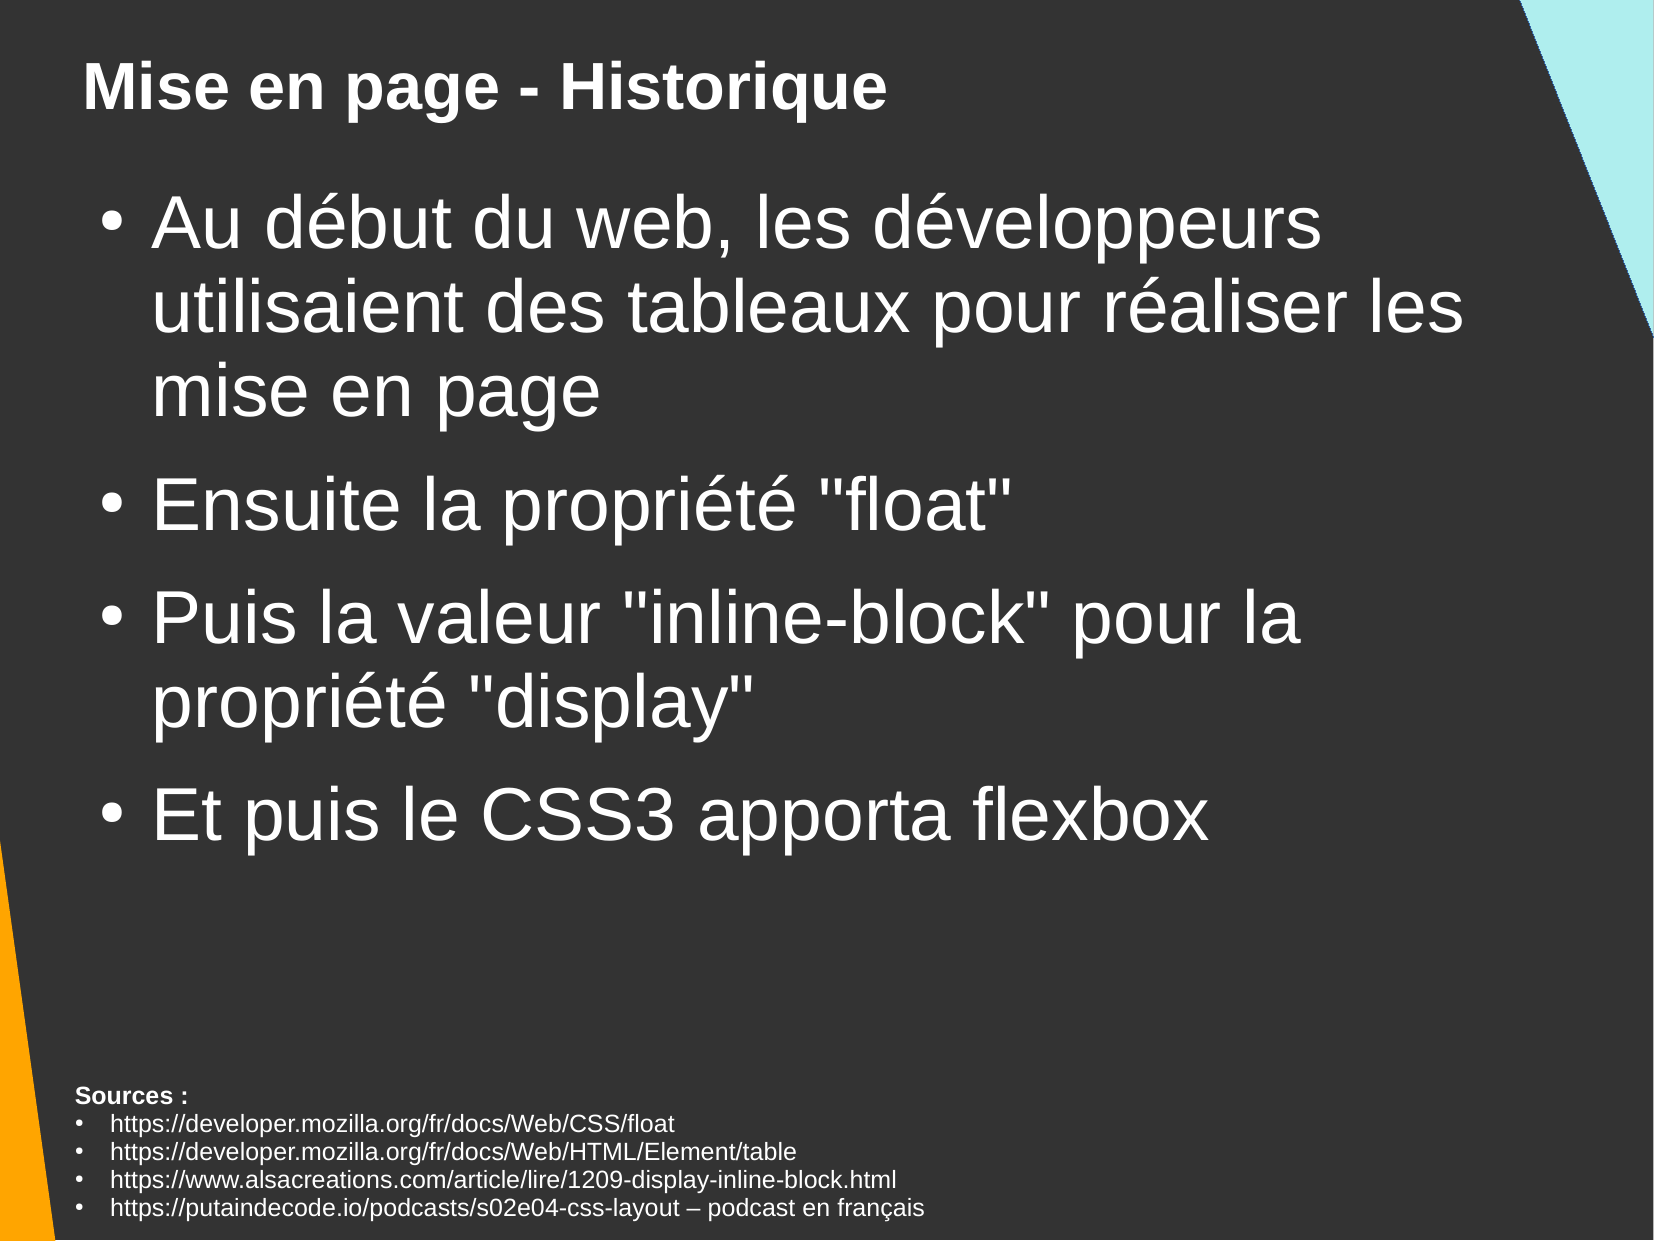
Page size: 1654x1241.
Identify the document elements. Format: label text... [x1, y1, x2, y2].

title Mise en page - Historique [82, 49, 1571, 152]
text_box [1519, 0, 1654, 338]
text_box Sources : https://developer.mozilla.org/fr/docs/Web/CSS/float https://developer.mozilla.org/fr/docs/Web/HTML/Element/table https://www.alsacreations.com/article/lire/1209-display-inline-block.html https://putaindecode.io/podcasts/s02e04-css-layout – podcast en français [60, 1074, 1546, 1241]
list Au début du web, les développeurs utilisaient des tableaux pour réaliser les mise en page Ensuite la propriété "float" Puis la valeur "inline-block" pour la propriété "display" Et puis le CSS3 apporta flexbox [80, 180, 1605, 993]
text_box [0, 840, 56, 1241]
